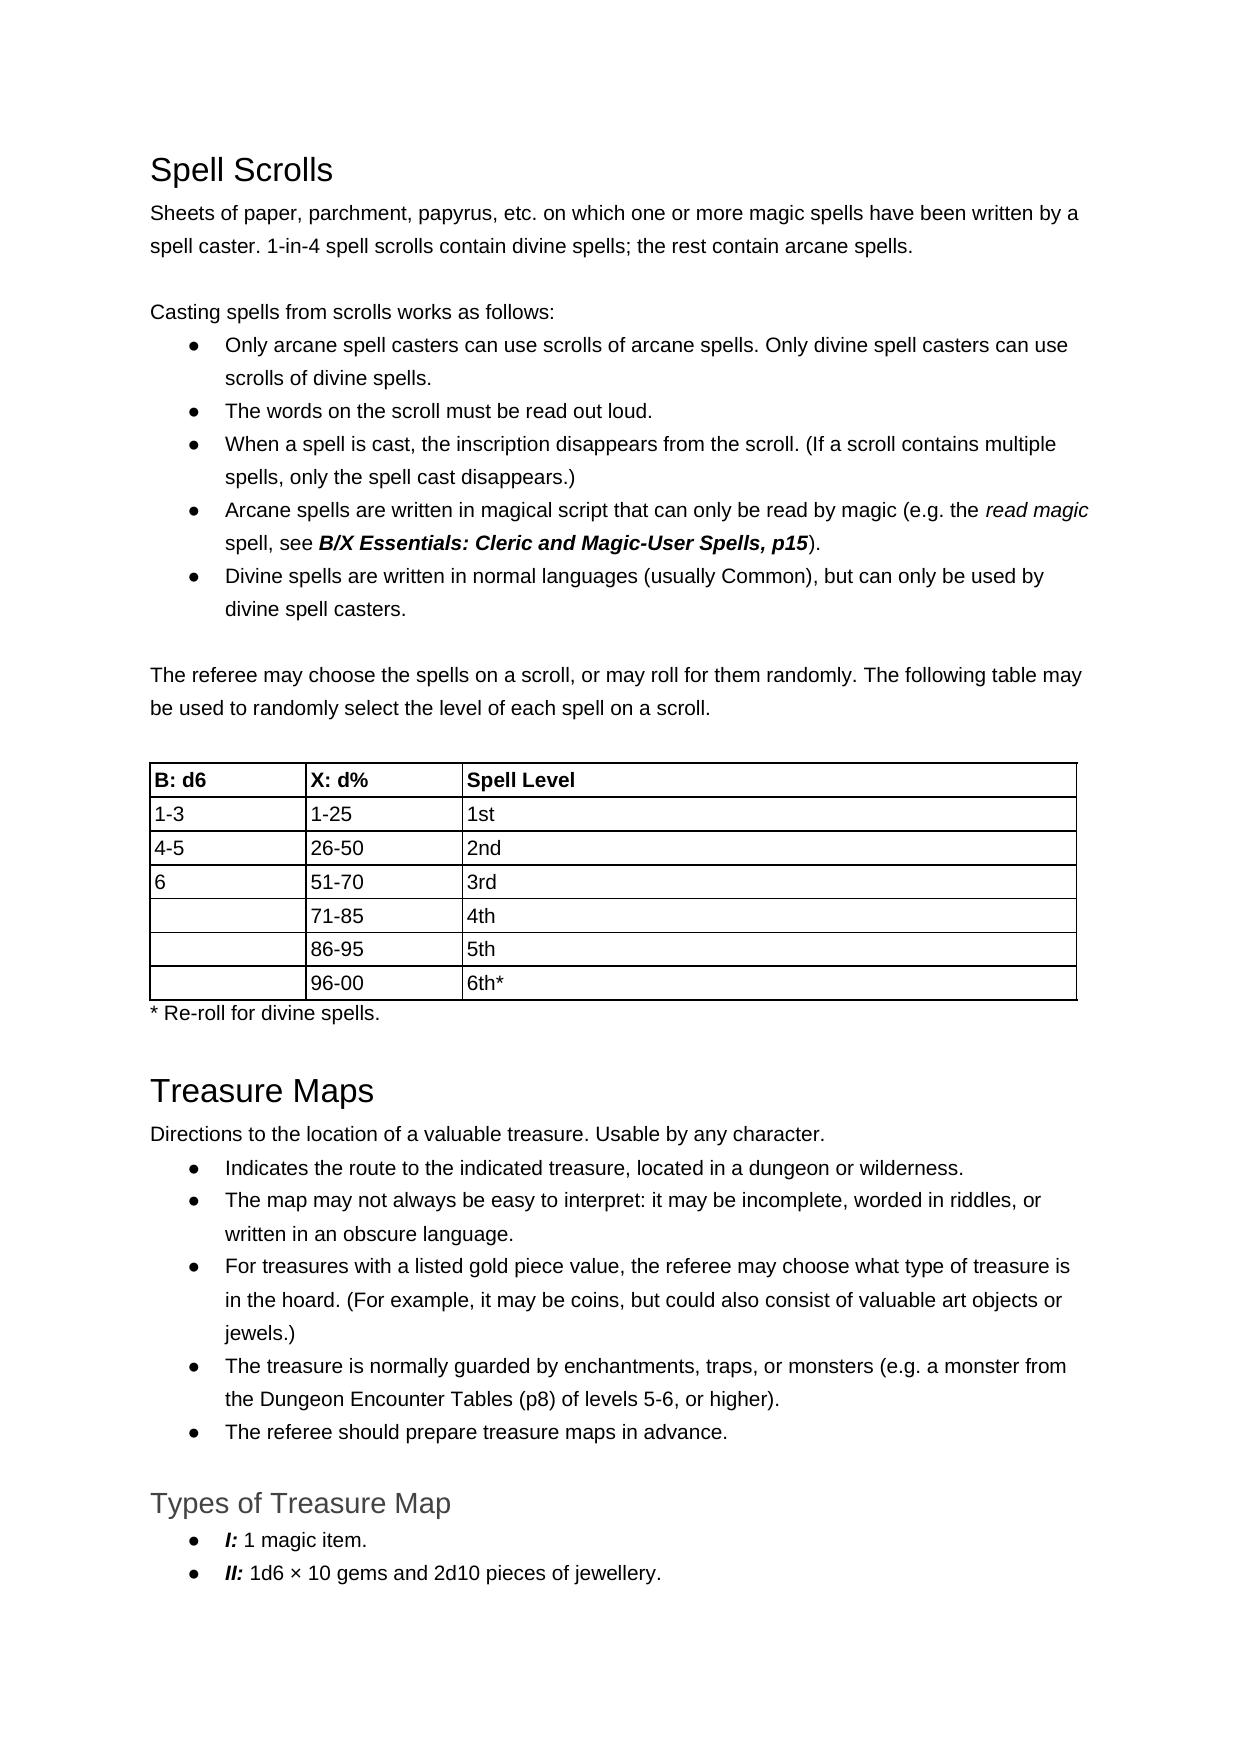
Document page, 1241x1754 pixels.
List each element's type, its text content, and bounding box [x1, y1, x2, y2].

list The map may not always be easy to interpret: it may be incomplete, worded in riddles, or written in an obscure language. [187, 1188, 1090, 1245]
table_header Spell Level [463, 764, 1076, 796]
list II: 1d6 × 10 gems and 2d10 pieces of jewellery. [187, 1561, 1090, 1585]
text Directions to the location of a valuable treasure. Usable by any character. [150, 1122, 1090, 1146]
list Indicates the route to the indicated treasure, located in a dungeon or wilderness. [187, 1155, 1090, 1179]
list For treasures with a listed gold piece value, the referee may choose what type of treasure is in the hoard. (For example, it may be coins, but could also consist of valuable art objects or jewels.) [187, 1254, 1090, 1344]
list Divine spells are written in normal languages (usually Common), but can only be used by divine spell casters. [187, 564, 1090, 621]
table_cell [151, 967, 305, 999]
list The treasure is normally guarded by enchantments, traps, or monsters (e.g. a monster from the Dungeon Encounter Tables (p8) of levels 5-6, or higher). [187, 1353, 1090, 1410]
subtitle Spell Scrolls [150, 150, 1090, 188]
text Casting spells from scrolls works as follows: [150, 300, 1090, 324]
table_cell [151, 899, 305, 932]
table_cell 71-85 [307, 899, 462, 932]
table_cell 51-70 [307, 866, 462, 898]
table_cell 5th [463, 933, 1076, 965]
text * Re-roll for divine spells. [150, 1001, 1090, 1025]
table_cell 3rd [463, 866, 1076, 898]
list I: 1 magic item. [187, 1528, 1090, 1552]
text The referee may choose the spells on a scroll, or may roll for them randomly. The following table may be used to randomly select the level of each spell on a scroll. [150, 663, 1090, 720]
subtitle Types of Treasure Map [150, 1486, 1090, 1519]
table_cell 26-50 [307, 832, 462, 864]
table_cell 1-3 [151, 798, 305, 830]
table_cell 1st [463, 798, 1076, 830]
table_cell 6th* [463, 967, 1076, 999]
text Sheets of paper, parchment, papyrus, etc. on which one or more magic spells have been written by a spell caster. 1-in-4 spell scrolls contain divine spells; the rest contain arcane spells. [150, 201, 1090, 258]
table_cell 4th [463, 899, 1076, 932]
list The words on the scroll must be read out loud. [187, 399, 1090, 423]
subtitle Treasure Maps [150, 1071, 1090, 1110]
table_cell [151, 933, 305, 965]
table_cell 6 [151, 866, 305, 898]
list When a spell is cast, the inscription disappears from the scroll. (If a scroll contains multiple spells, only the spell cast disappears.) [187, 432, 1090, 489]
list Only arcane spell casters can use scrolls of arcane spells. Only divine spell casters can use scrolls of divine spells. [187, 333, 1090, 390]
table_header X: d% [307, 764, 462, 796]
table_cell 4-5 [151, 832, 305, 864]
list The referee should prepare treasure maps in advance. [187, 1419, 1090, 1443]
table_cell 1-25 [307, 798, 462, 830]
table_cell 2nd [463, 832, 1076, 864]
table_header B: d6 [151, 764, 305, 796]
table_cell 86-95 [307, 933, 462, 965]
list Arcane spells are written in magical script that can only be read by magic (e.g. the read magic spell, see B/X Essentials: Cleric and Magic-User Spells, p15). [187, 498, 1090, 555]
table_cell 96-00 [307, 967, 462, 999]
